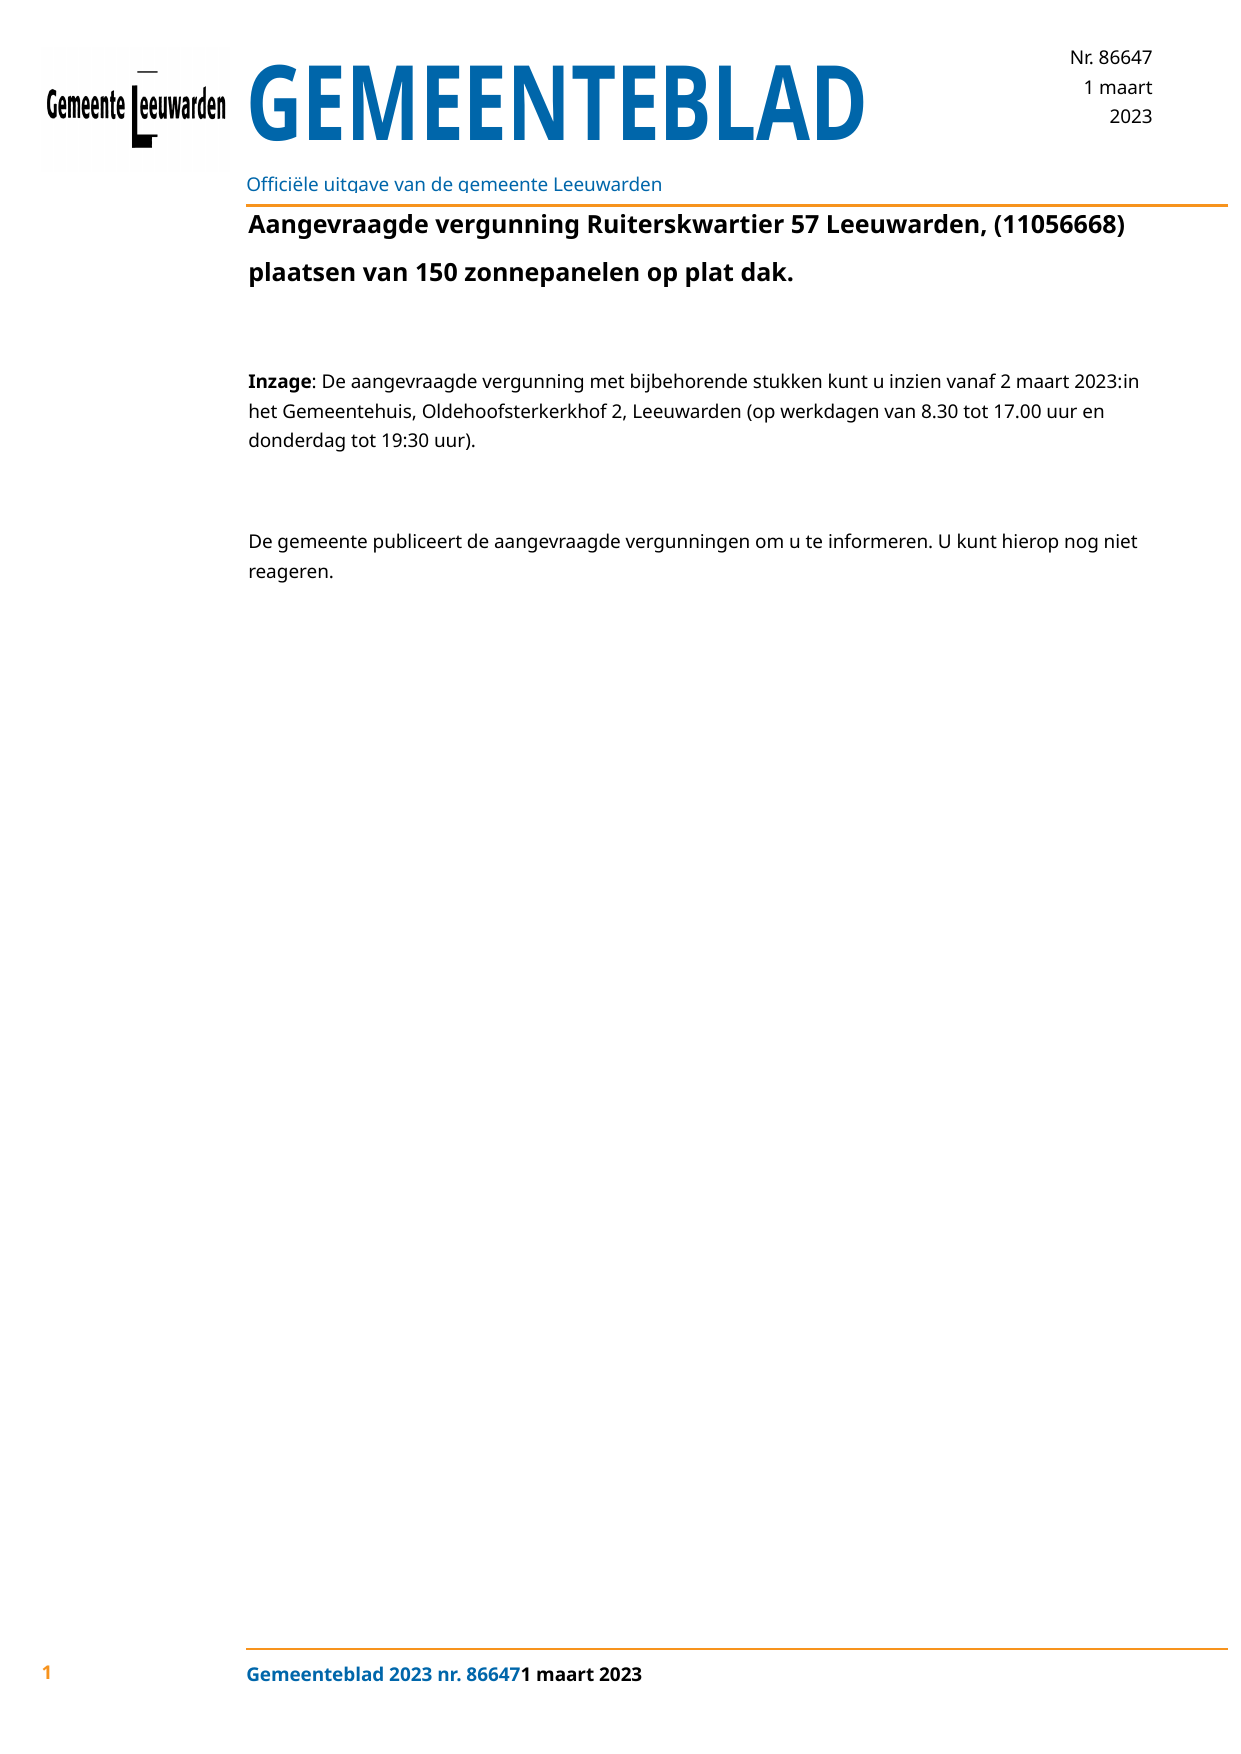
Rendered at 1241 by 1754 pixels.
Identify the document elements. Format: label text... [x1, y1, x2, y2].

text Aangevraagde vergunning Ruiterskwartier 57 Leeuwarden, (11056668) plaatsen van 150 zonnepanelen op plat dak. [248, 207, 1152, 288]
text Inzage: De aangevraagde vergunning met bijbehorende stukken kunt u inzien vanaf 2 maart 2023:in het Gemeentehuis, Oldehoofsterkerkhof 2, Leeuwarden (op werkdagen van 8.30 tot 17.00 uur en donderdag tot 19:30 uur). [248, 368, 1152, 453]
text De gemeente publiceert de aangevraagde vergunningen om u te informeren. U kunt hierop nog niet reageren. [248, 528, 1152, 584]
picture [41, 47, 231, 172]
